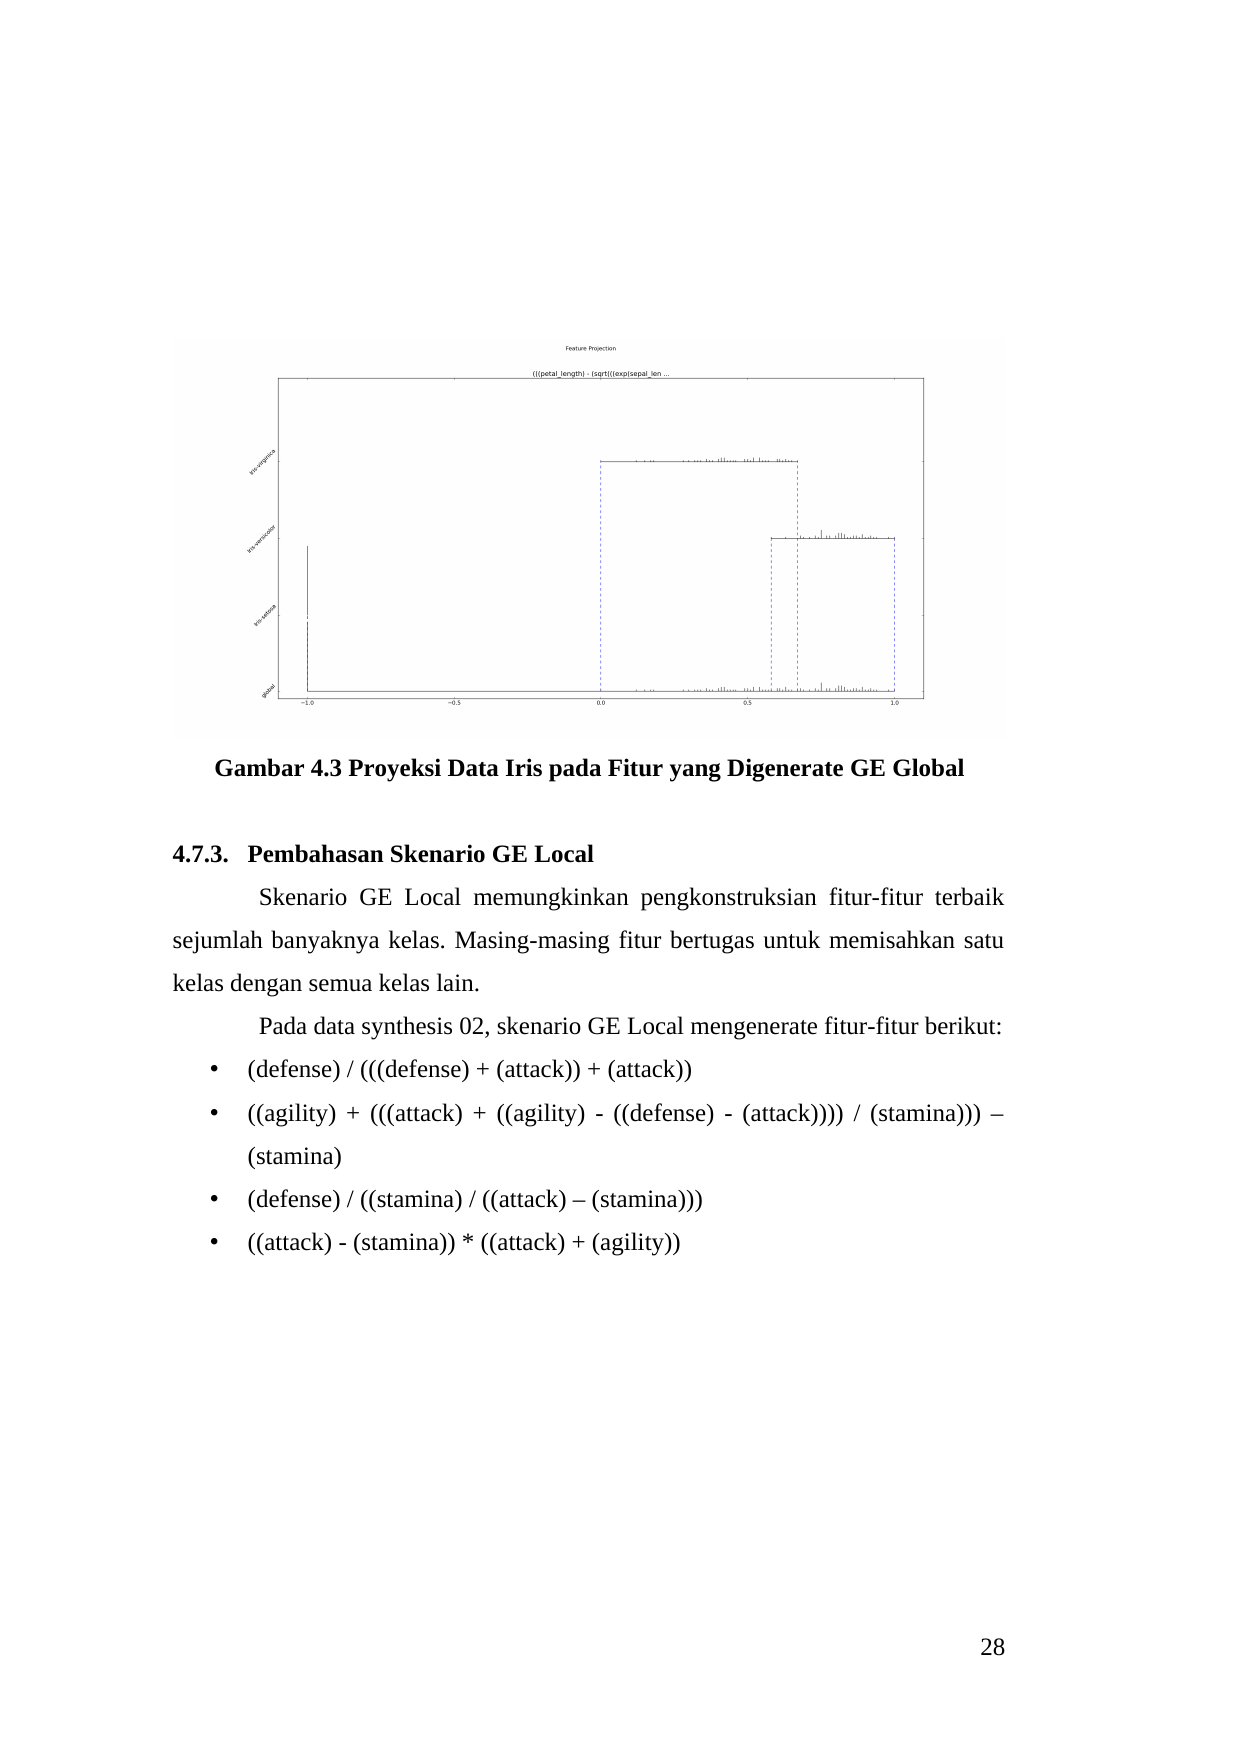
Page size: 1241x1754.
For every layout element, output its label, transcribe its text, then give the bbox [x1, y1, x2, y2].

list ((attack) - (stamina)) * ((attack) + (agility)) [210, 1227, 1005, 1256]
list (defense) / (((defense) + (attack)) + (attack)) [210, 1054, 1005, 1083]
picture [174, 338, 1007, 739]
text Skenario GE Local memungkinkan pengkonstruksian fitur-fitur terbaik sejumlah banyaknya kelas. Masing-masing fitur bertugas untuk memisahkan satu kelas dengan semua kelas lain. [172, 882, 1005, 997]
text Gambar 4.3 Proyeksi Data Iris pada Fitur yang Digenerate GE Global [172, 753, 1005, 781]
list (defense) / ((stamina) / ((attack) – (stamina))) [210, 1184, 1005, 1213]
text Pada data synthesis 02, skenario GE Local mengenerate fitur-fitur berikut: [172, 1011, 1005, 1040]
subtitle Pembahasan Skenario GE Local [172, 839, 1005, 868]
list ((agility) + (((attack) + ((agility) - ((defense) - (attack)))) / (stamina))) – (stamina) [210, 1098, 1005, 1169]
